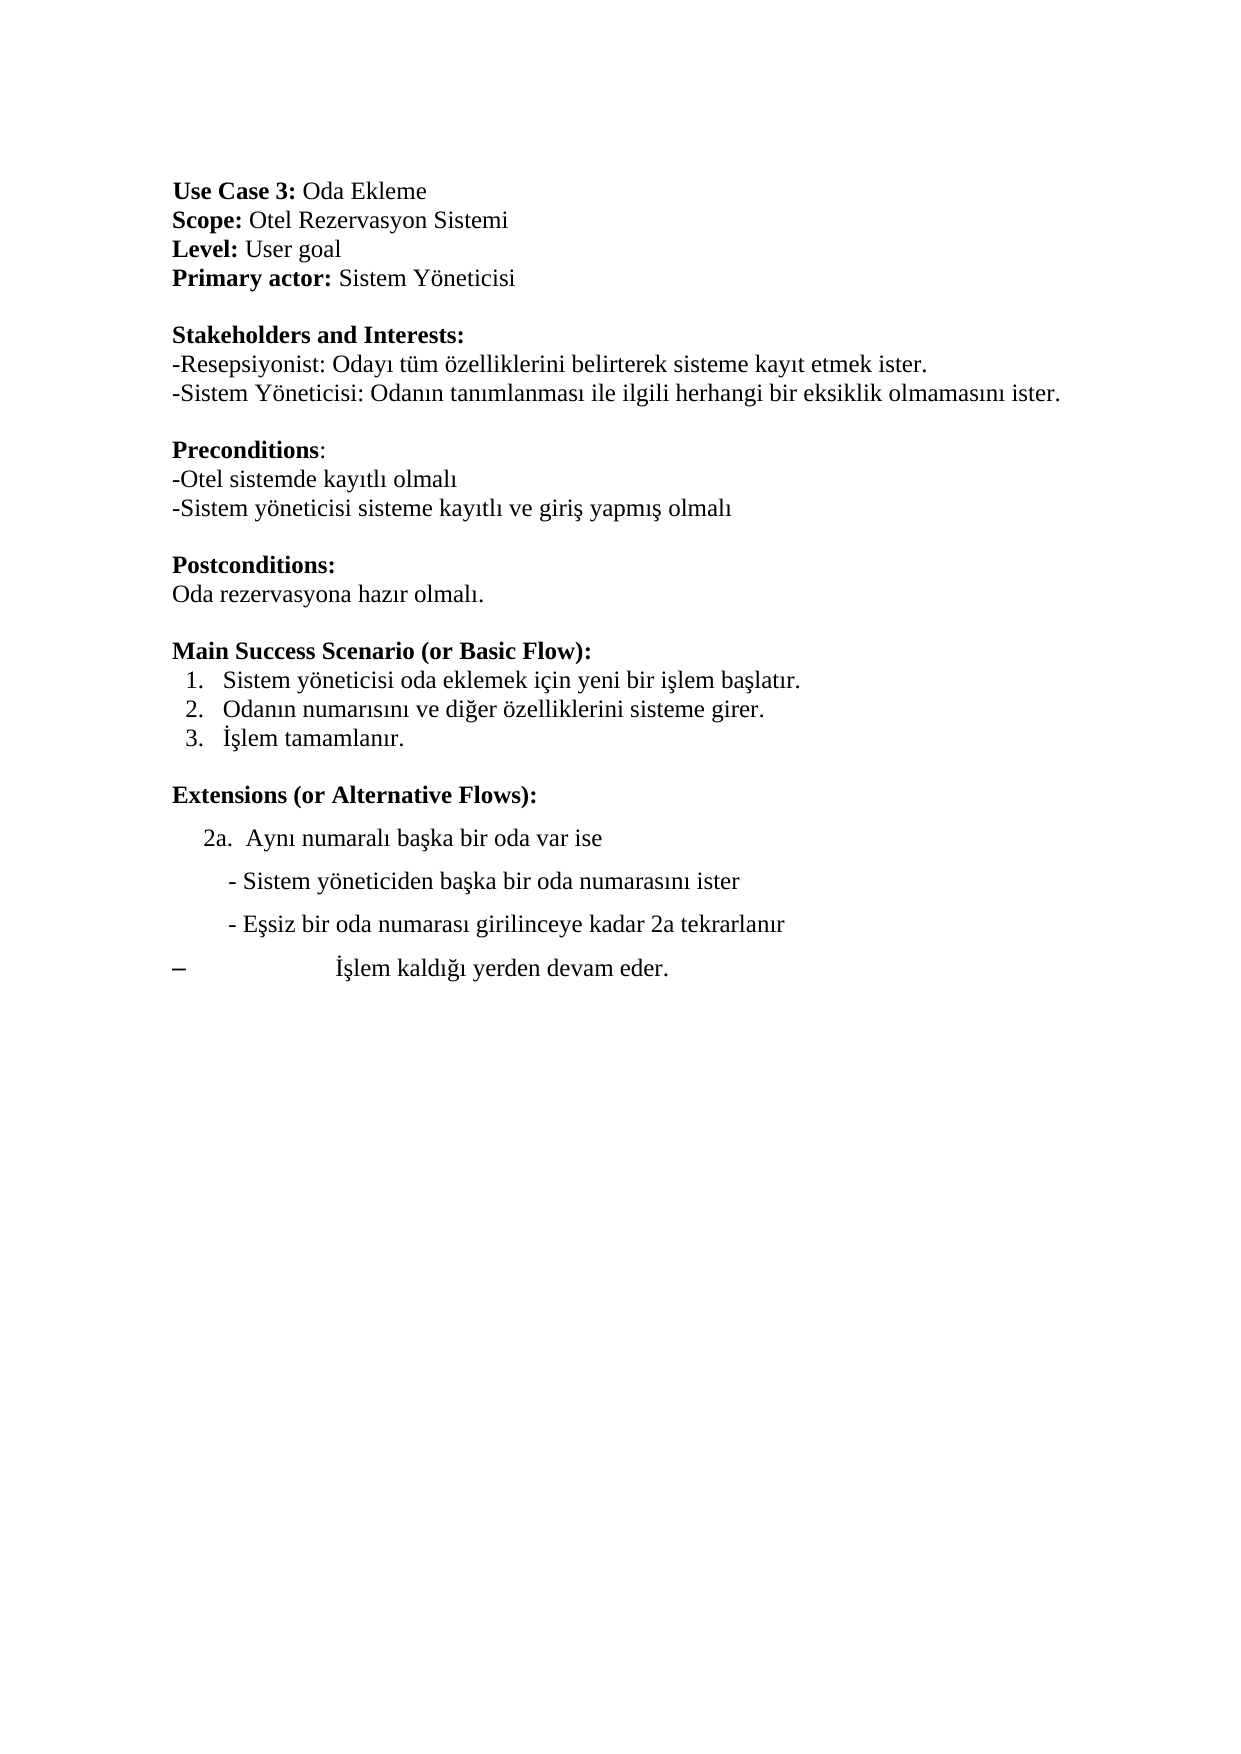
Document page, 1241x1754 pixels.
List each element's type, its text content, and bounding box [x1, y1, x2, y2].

text - Eşsiz bir oda numarası girilinceye kadar 2a tekrarlanır [148, 909, 1093, 938]
list İşlem kaldığı yerden devam eder. [148, 953, 1093, 981]
text Main Success Scenario (or Basic Flow): [148, 636, 1093, 665]
text -Sistem yöneticisi sisteme kayıtlı ve giriş yapmış olmalı [148, 493, 1093, 521]
text Scope: Otel Rezervasyon Sistemi [148, 205, 1093, 234]
text -Sistem Yöneticisi: Odanın tanımlanması ile ilgili herhangi bir eksiklik olmamasını ister. [148, 378, 1093, 406]
text Level: User goal [148, 234, 1093, 263]
text - Sistem yöneticiden başka bir oda numarasını ister [148, 866, 1093, 895]
list Odanın numarısını ve diğer özelliklerini sisteme girer. [185, 694, 1093, 723]
text -Otel sistemde kayıtlı olmalı [148, 464, 1093, 493]
text -Resepsiyonist: Odayı tüm özelliklerini belirterek sisteme kayıt etmek ister. [148, 349, 1093, 378]
text Extensions (or Alternative Flows): [148, 780, 1093, 809]
text Oda rezervasyona hazır olmalı. [148, 579, 1093, 608]
text Stakeholders and Interests: [148, 320, 1093, 349]
text 2a. Aynı numaralı başka bir oda var ise [148, 823, 1093, 852]
text Use Case 3: Oda Ekleme [148, 176, 1093, 205]
text Preconditions: [148, 435, 1093, 464]
text Postconditions: [148, 550, 1093, 579]
list İşlem tamamlanır. [185, 723, 1093, 751]
text Primary actor: Sistem Yöneticisi [148, 263, 1093, 291]
list Sistem yöneticisi oda eklemek için yeni bir işlem başlatır. [185, 665, 1093, 694]
